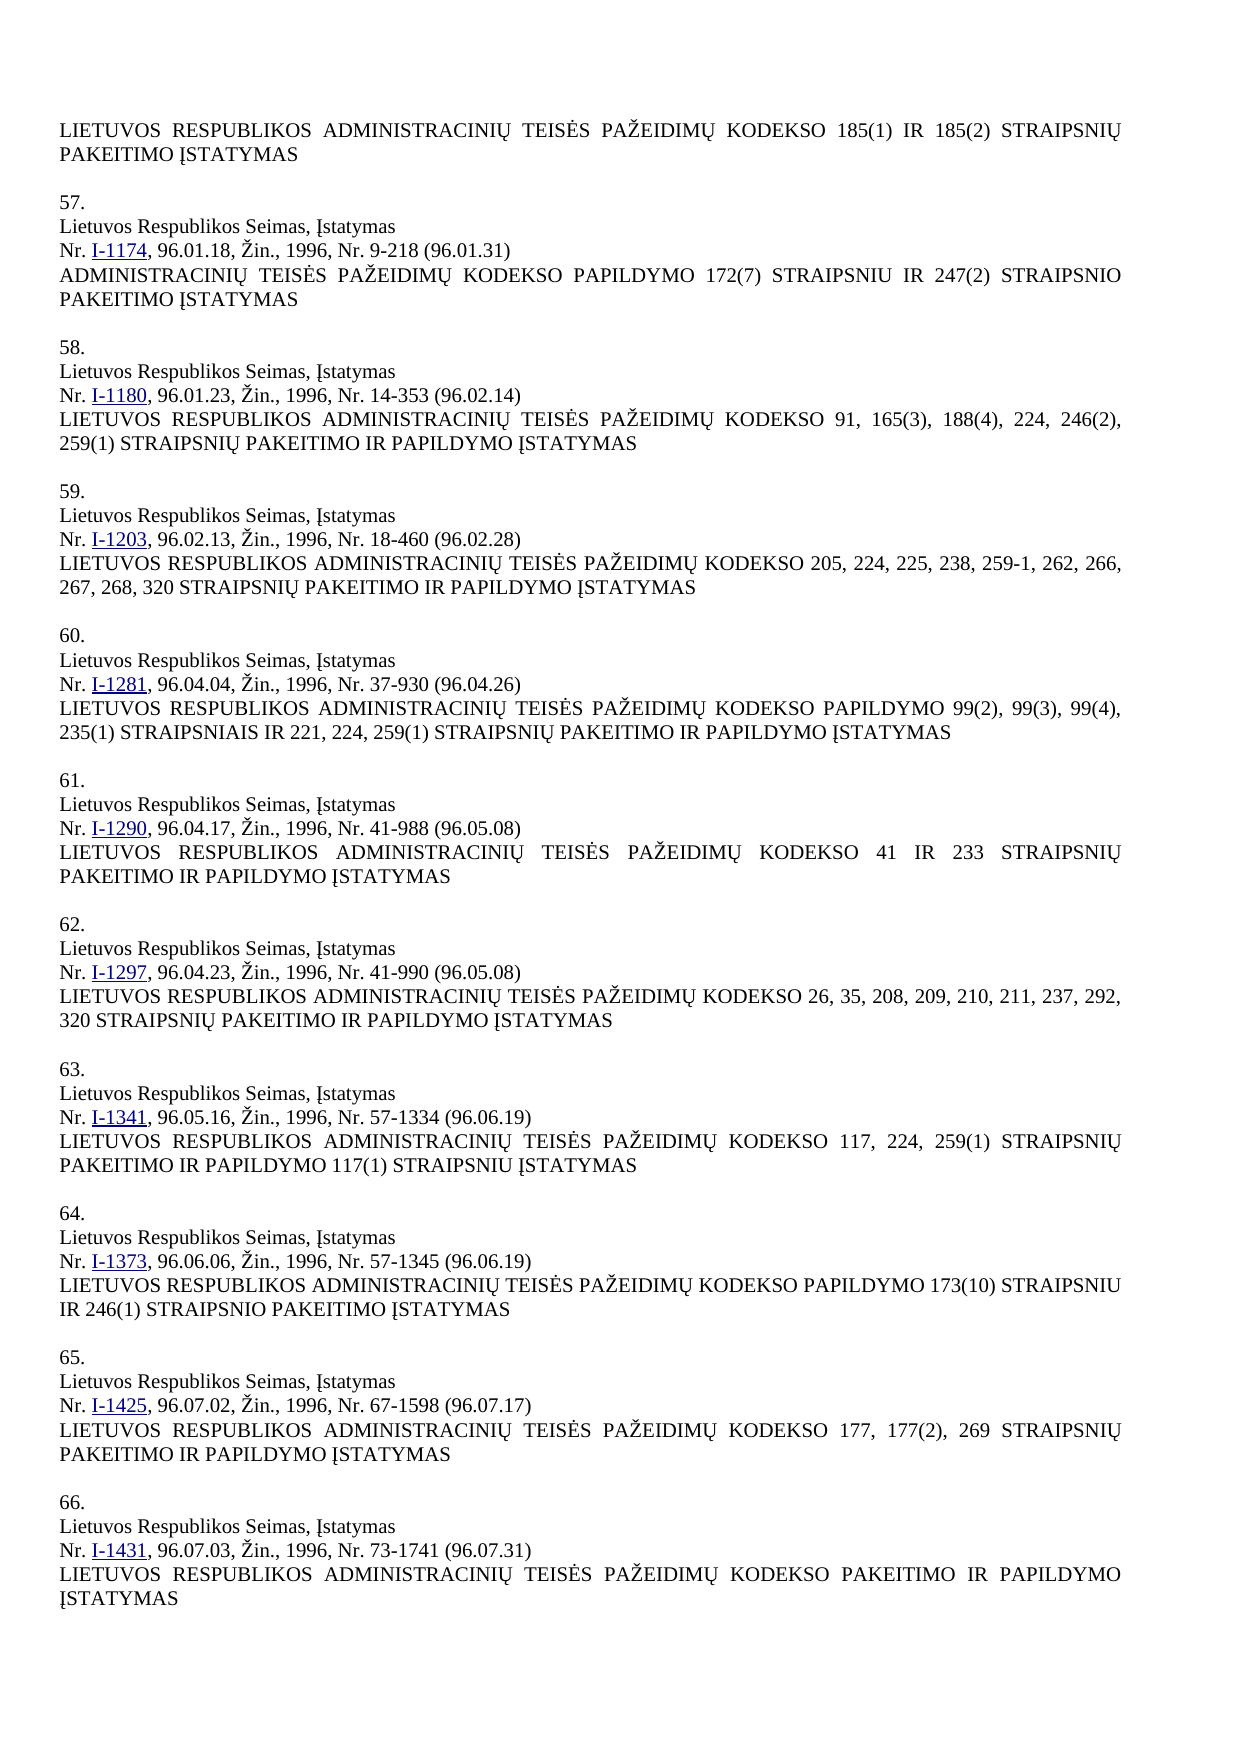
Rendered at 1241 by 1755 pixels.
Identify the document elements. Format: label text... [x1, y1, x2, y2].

text 57. [59, 190, 1122, 214]
text 63. [59, 1057, 1122, 1081]
text Nr. I-1341, 96.05.16, Žin., 1996, Nr. 57-1334 (96.06.19) [59, 1105, 1122, 1129]
text Nr. I-1290, 96.04.17, Žin., 1996, Nr. 41-988 (96.05.08) [59, 816, 1122, 840]
text Nr. I-1297, 96.04.23, Žin., 1996, Nr. 41-990 (96.05.08) [59, 960, 1122, 984]
text 60. [59, 623, 1122, 647]
text LIETUVOS RESPUBLIKOS ADMINISTRACINIŲ TEISĖS PAŽEIDIMŲ KODEKSO 41 IR 233 STRAIPSNIŲ PAKEITIMO IR PAPILDYMO ĮSTATYMAS [59, 840, 1122, 888]
text Lietuvos Respublikos Seimas, Įstatymas [59, 359, 1122, 383]
text ADMINISTRACINIŲ TEISĖS PAŽEIDIMŲ KODEKSO PAPILDYMO 172(7) STRAIPSNIU IR 247(2) STRAIPSNIO PAKEITIMO ĮSTATYMAS [59, 262, 1122, 311]
text 64. [59, 1201, 1122, 1225]
text Lietuvos Respublikos Seimas, Įstatymas [59, 1225, 1122, 1249]
text LIETUVOS RESPUBLIKOS ADMINISTRACINIŲ TEISĖS PAŽEIDIMŲ KODEKSO 177, 177(2), 269 STRAIPSNIŲ PAKEITIMO IR PAPILDYMO ĮSTATYMAS [59, 1417, 1122, 1466]
text LIETUVOS RESPUBLIKOS ADMINISTRACINIŲ TEISĖS PAŽEIDIMŲ KODEKSO 185(1) IR 185(2) STRAIPSNIŲ PAKEITIMO ĮSTATYMAS [59, 118, 1122, 166]
text Lietuvos Respublikos Seimas, Įstatymas [59, 214, 1122, 238]
text Nr. I-1180, 96.01.23, Žin., 1996, Nr. 14-353 (96.02.14) [59, 383, 1122, 407]
text Nr. I-1425, 96.07.02, Žin., 1996, Nr. 67-1598 (96.07.17) [59, 1393, 1122, 1417]
text Nr. I-1431, 96.07.03, Žin., 1996, Nr. 73-1741 (96.07.31) [59, 1538, 1122, 1562]
text 59. [59, 479, 1122, 503]
text Lietuvos Respublikos Seimas, Įstatymas [59, 792, 1122, 816]
text LIETUVOS RESPUBLIKOS ADMINISTRACINIŲ TEISĖS PAŽEIDIMŲ KODEKSO PAPILDYMO 173(10) STRAIPSNIU IR 246(1) STRAIPSNIO PAKEITIMO ĮSTATYMAS [59, 1273, 1122, 1321]
text 58. [59, 335, 1122, 359]
text Lietuvos Respublikos Seimas, Įstatymas [59, 1081, 1122, 1105]
text 66. [59, 1490, 1122, 1514]
text Lietuvos Respublikos Seimas, Įstatymas [59, 503, 1122, 527]
text Nr. I-1281, 96.04.04, Žin., 1996, Nr. 37-930 (96.04.26) [59, 672, 1122, 696]
text Lietuvos Respublikos Seimas, Įstatymas [59, 1369, 1122, 1393]
text Lietuvos Respublikos Seimas, Įstatymas [59, 1514, 1122, 1538]
text LIETUVOS RESPUBLIKOS ADMINISTRACINIŲ TEISĖS PAŽEIDIMŲ KODEKSO PAKEITIMO IR PAPILDYMO ĮSTATYMAS [59, 1562, 1122, 1610]
text Nr. I-1174, 96.01.18, Žin., 1996, Nr. 9-218 (96.01.31) [59, 238, 1122, 262]
text 61. [59, 768, 1122, 792]
text LIETUVOS RESPUBLIKOS ADMINISTRACINIŲ TEISĖS PAŽEIDIMŲ KODEKSO 26, 35, 208, 209, 210, 211, 237, 292, 320 STRAIPSNIŲ PAKEITIMO IR PAPILDYMO ĮSTATYMAS [59, 984, 1122, 1032]
text 62. [59, 912, 1122, 936]
text LIETUVOS RESPUBLIKOS ADMINISTRACINIŲ TEISĖS PAŽEIDIMŲ KODEKSO PAPILDYMO 99(2), 99(3), 99(4), 235(1) STRAIPSNIAIS IR 221, 224, 259(1) STRAIPSNIŲ PAKEITIMO IR PAPILDYMO ĮSTATYMAS [59, 696, 1122, 744]
text LIETUVOS RESPUBLIKOS ADMINISTRACINIŲ TEISĖS PAŽEIDIMŲ KODEKSO 205, 224, 225, 238, 259-1, 262, 266, 267, 268, 320 STRAIPSNIŲ PAKEITIMO IR PAPILDYMO ĮSTATYMAS [59, 551, 1122, 599]
text Nr. I-1373, 96.06.06, Žin., 1996, Nr. 57-1345 (96.06.19) [59, 1249, 1122, 1273]
text 65. [59, 1345, 1122, 1369]
text Lietuvos Respublikos Seimas, Įstatymas [59, 647, 1122, 672]
text LIETUVOS RESPUBLIKOS ADMINISTRACINIŲ TEISĖS PAŽEIDIMŲ KODEKSO 91, 165(3), 188(4), 224, 246(2), 259(1) STRAIPSNIŲ PAKEITIMO IR PAPILDYMO ĮSTATYMAS [59, 407, 1122, 455]
text LIETUVOS RESPUBLIKOS ADMINISTRACINIŲ TEISĖS PAŽEIDIMŲ KODEKSO 117, 224, 259(1) STRAIPSNIŲ PAKEITIMO IR PAPILDYMO 117(1) STRAIPSNIU ĮSTATYMAS [59, 1129, 1122, 1177]
text Nr. I-1203, 96.02.13, Žin., 1996, Nr. 18-460 (96.02.28) [59, 527, 1122, 551]
text Lietuvos Respublikos Seimas, Įstatymas [59, 936, 1122, 960]
